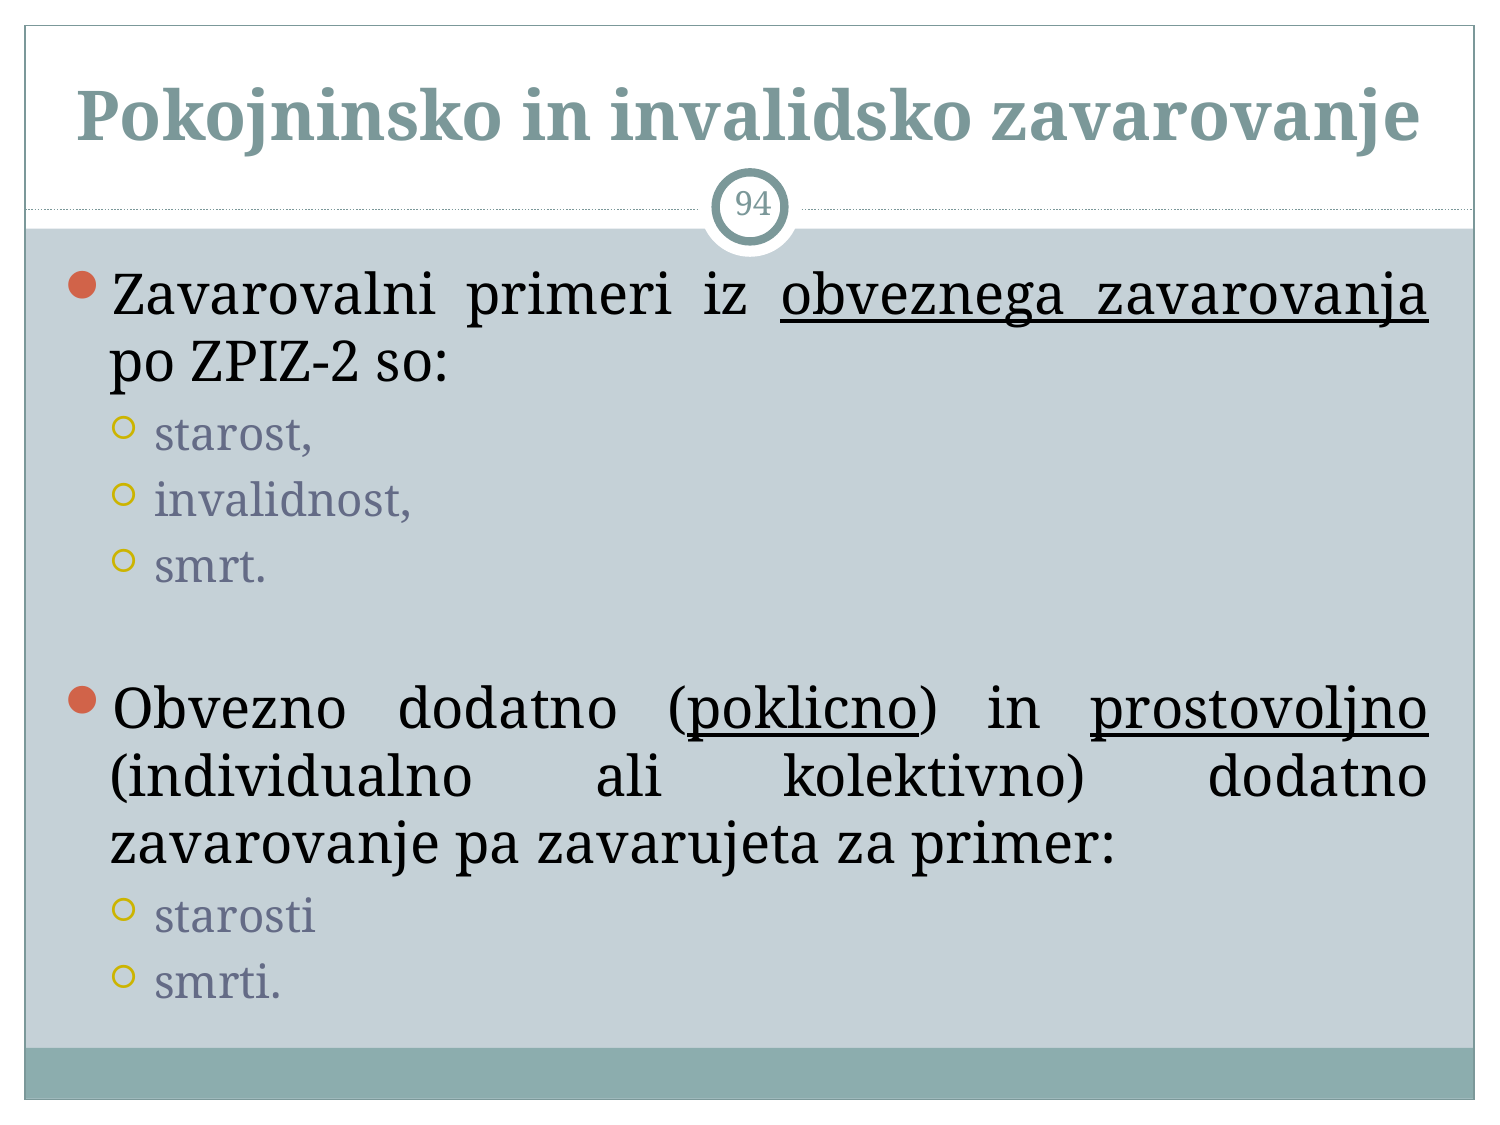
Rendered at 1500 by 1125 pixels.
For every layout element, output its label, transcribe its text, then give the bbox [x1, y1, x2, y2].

text_box [715, 168, 791, 241]
list Zavarovalni primeri iz obveznega zavarovanja po ZPIZ-2 so: starost, invalidnost, smrt. Obvezno dodatno (poklicno) in prostovoljno (individualno ali kolektivno) dodatno zavarovanje pa zavarujeta za primer: starosti smrti. [49, 250, 1445, 1016]
title Pokojninsko in invalidsko zavarovanje [49, 37, 1450, 162]
